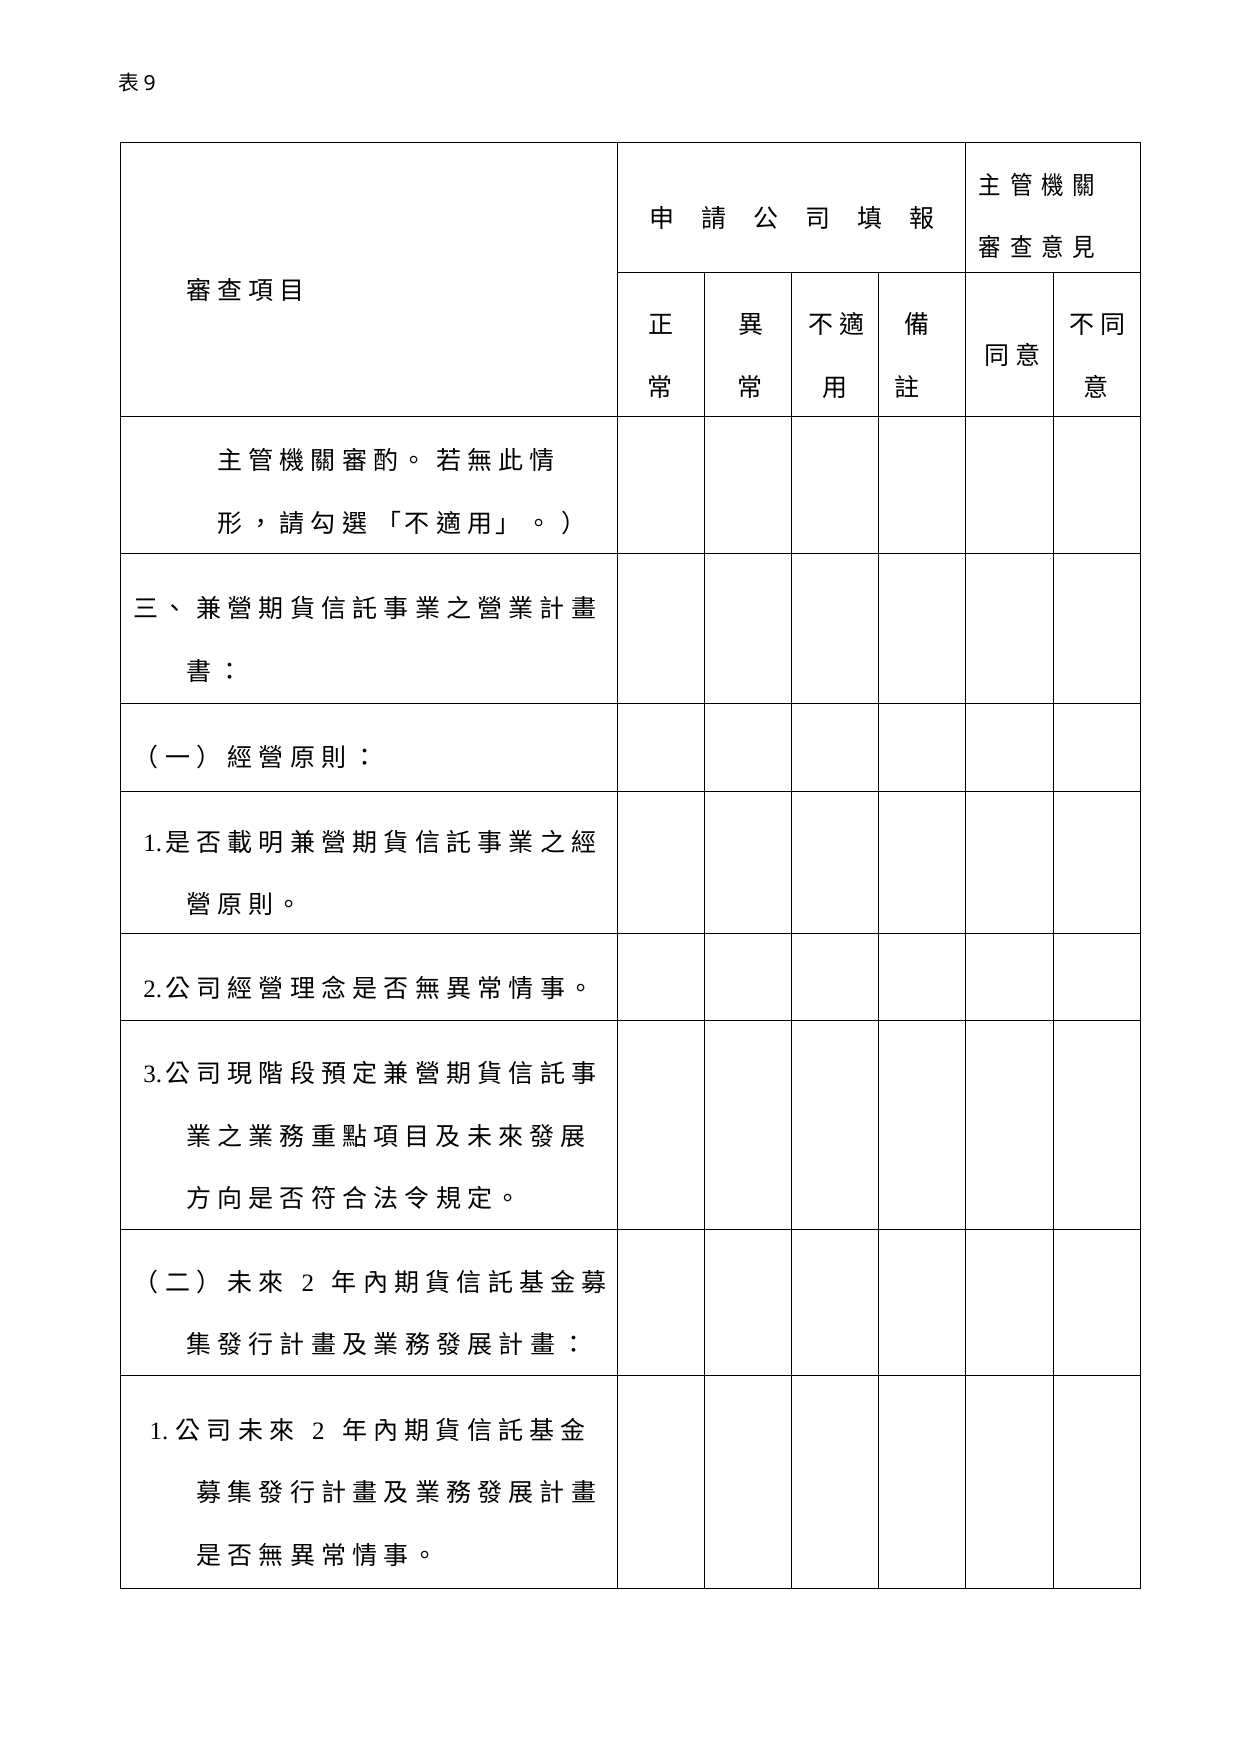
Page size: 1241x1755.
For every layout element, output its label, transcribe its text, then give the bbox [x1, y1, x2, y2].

table_cell [879, 417, 965, 553]
table_cell [618, 792, 704, 933]
table_cell [705, 704, 791, 791]
table_cell [792, 792, 878, 933]
table_cell [1054, 934, 1140, 1020]
table_cell [1054, 417, 1140, 553]
table_cell [879, 554, 965, 703]
table_cell [1054, 1021, 1140, 1229]
table_cell [792, 554, 878, 703]
table_cell 1.是否載明兼營期貨信託事業之經營原則。 [121, 792, 617, 933]
table_cell （二）未來2年內期貨信託基金募集發行計畫及業務發展計畫： [121, 1230, 617, 1375]
table_cell [792, 1021, 878, 1229]
table_header 審查項目 [121, 143, 617, 416]
table_cell [879, 934, 965, 1020]
table_cell 1.公司未來2年內期貨信託基金募集發行計畫及業務發展計畫是否無異常情事。 [121, 1376, 617, 1588]
table_cell 不同意 [1054, 273, 1140, 416]
table_cell [618, 704, 704, 791]
table_cell [966, 1230, 1053, 1375]
table_cell [705, 417, 791, 553]
table_cell [705, 934, 791, 1020]
table_header 申 請 公 司 填 報 [618, 143, 965, 272]
table_cell [792, 1376, 878, 1588]
table_cell [966, 554, 1053, 703]
table_cell [792, 417, 878, 553]
table_cell [705, 1021, 791, 1229]
table_cell [792, 704, 878, 791]
table_cell 主管機關審酌。若無此情形，請勾選「不適用」。） [121, 417, 617, 553]
table_cell [879, 1230, 965, 1375]
table_cell [966, 1376, 1053, 1588]
table_cell [705, 554, 791, 703]
table_cell （一）經營原則： [121, 704, 617, 791]
table_cell 同意 [966, 273, 1053, 416]
table_cell 不適用 [792, 273, 878, 416]
table_cell 備 註 [879, 273, 965, 416]
table_cell [966, 704, 1053, 791]
table_cell [1054, 792, 1140, 933]
table_cell [966, 1021, 1053, 1229]
table_cell [618, 1230, 704, 1375]
table_cell 正 常 [618, 273, 704, 416]
table_cell [618, 934, 704, 1020]
table_cell 異 常 [705, 273, 791, 416]
table_cell [618, 1376, 704, 1588]
table_cell [1054, 1230, 1140, 1375]
table_cell [1054, 1376, 1140, 1588]
table_cell [966, 417, 1053, 553]
table_header 主管機關 審查意見 [966, 143, 1140, 272]
table_cell [879, 1376, 965, 1588]
table_cell 3.公司現階段預定兼營期貨信託事業之業務重點項目及未來發展方向是否符合法令規定。 [121, 1021, 617, 1229]
table_cell [879, 704, 965, 791]
table_cell [879, 792, 965, 933]
table_cell [1054, 704, 1140, 791]
table_cell [879, 1021, 965, 1229]
table_cell [792, 1230, 878, 1375]
table_cell [618, 417, 704, 553]
table_cell [705, 1376, 791, 1588]
table_cell [966, 934, 1053, 1020]
table_cell [705, 792, 791, 933]
table_cell [705, 1230, 791, 1375]
table_cell [618, 1021, 704, 1229]
table_cell [966, 792, 1053, 933]
table_cell 三、兼營期貨信託事業之營業計畫書： [121, 554, 617, 703]
table_cell 2.公司經營理念是否無異常情事。 [121, 934, 617, 1020]
table_cell [792, 934, 878, 1020]
table_cell [1054, 554, 1140, 703]
table_cell [618, 554, 704, 703]
